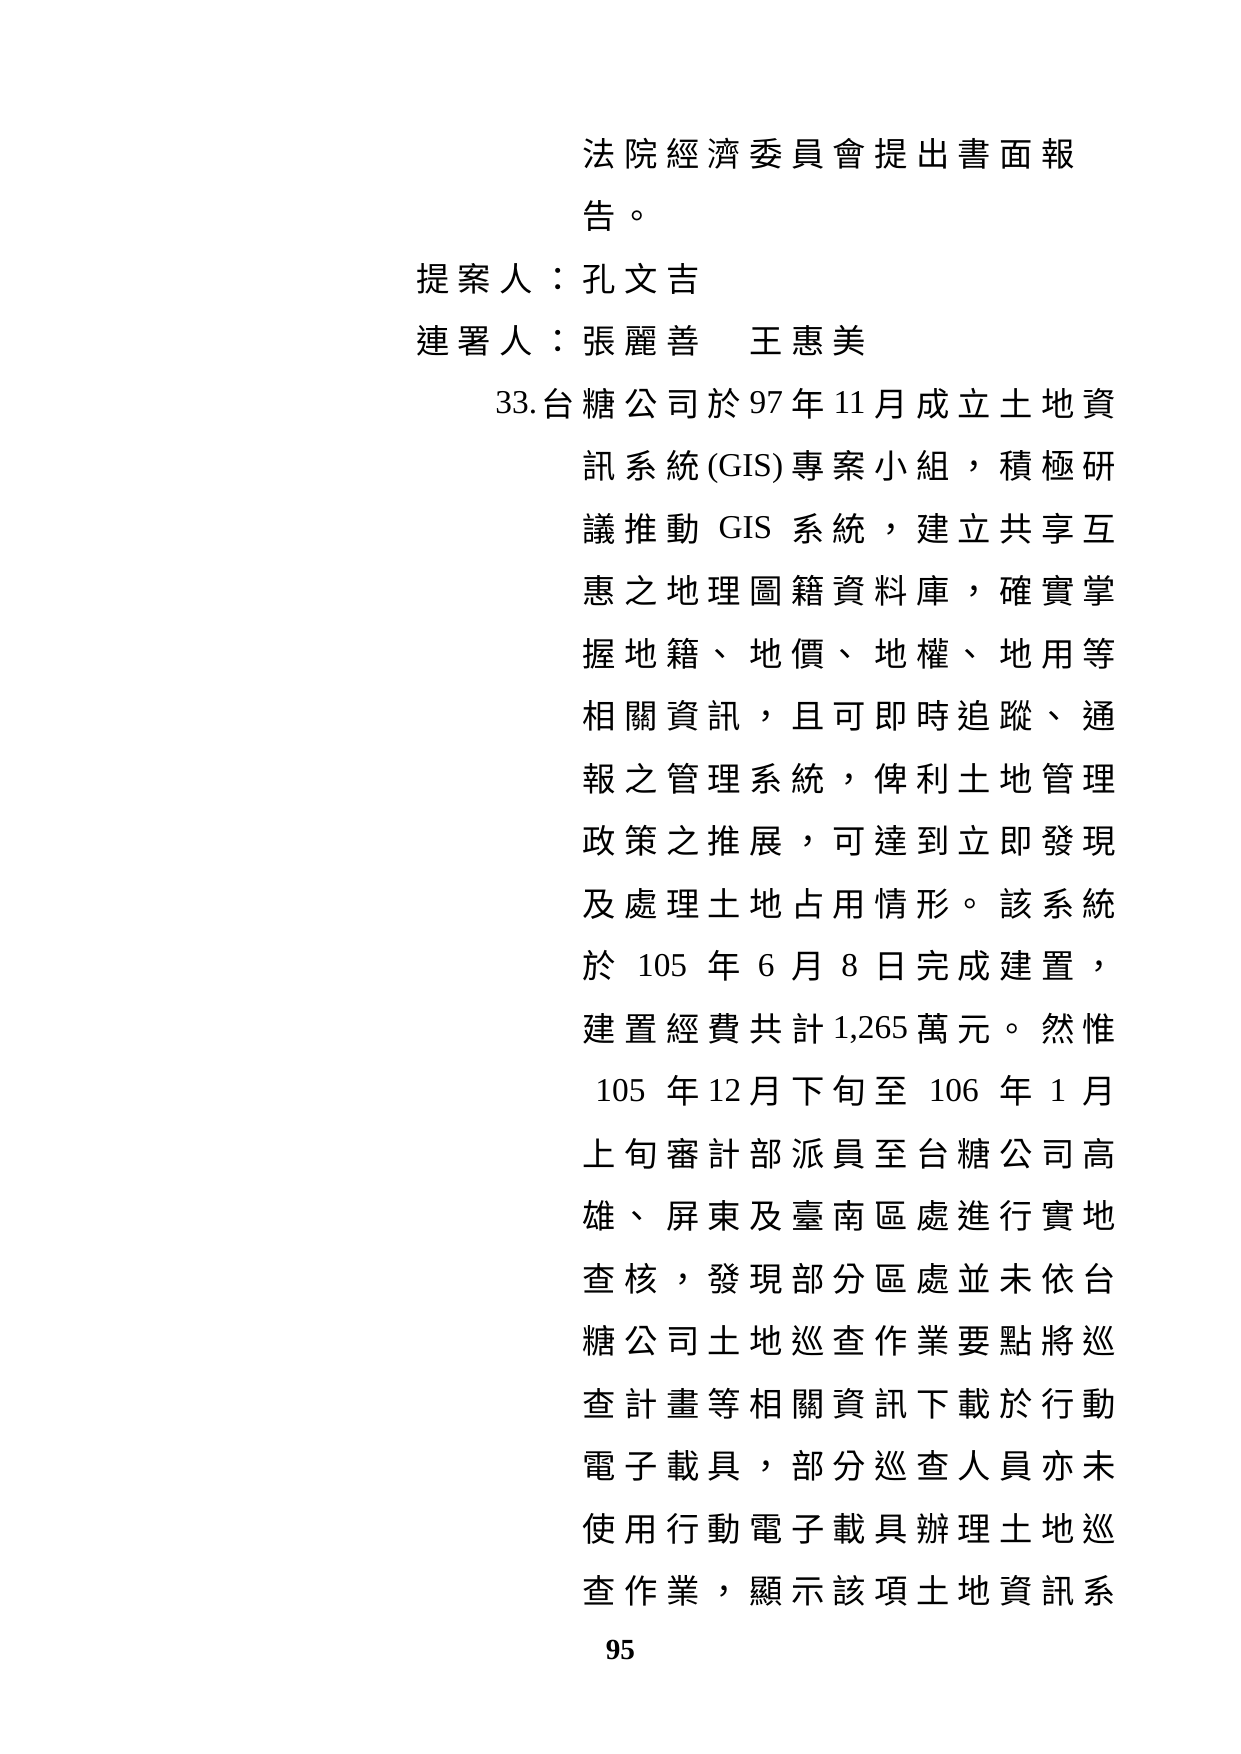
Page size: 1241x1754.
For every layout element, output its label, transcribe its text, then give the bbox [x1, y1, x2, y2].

text 連署人：張麗善 王惠美 [397, 298, 1120, 360]
list 法院經濟委員會提出書面報告。 [474, 110, 1120, 235]
text 提案人：孔文吉 [397, 235, 1120, 298]
list 台糖公司於97年11月成立土地資訊系統(GIS)專案小組，積極研議推動GIS系統，建立共享互惠之地理圖籍資料庫，確實掌握地籍、地價、地權、地用等相關資訊，且可即時追蹤、通報之管理系統，俾利土地管理政策之推展，可達到立即發現及處理土地占用情形。該系統於105年6月8日完成建置，建置經費共計1,265萬元。然惟105年12月下旬至106年1月上旬審計部派員至台糖公司高雄、屏東及臺南區處進行實地查核，發現部分區處並未依台糖公司土地巡查作業要點將巡查計畫等相關資訊下載於行動電子載具，部分巡查人員亦未使用行動電子載具辦理土地巡查作業，顯示該項土地資訊系 [474, 360, 1120, 1610]
